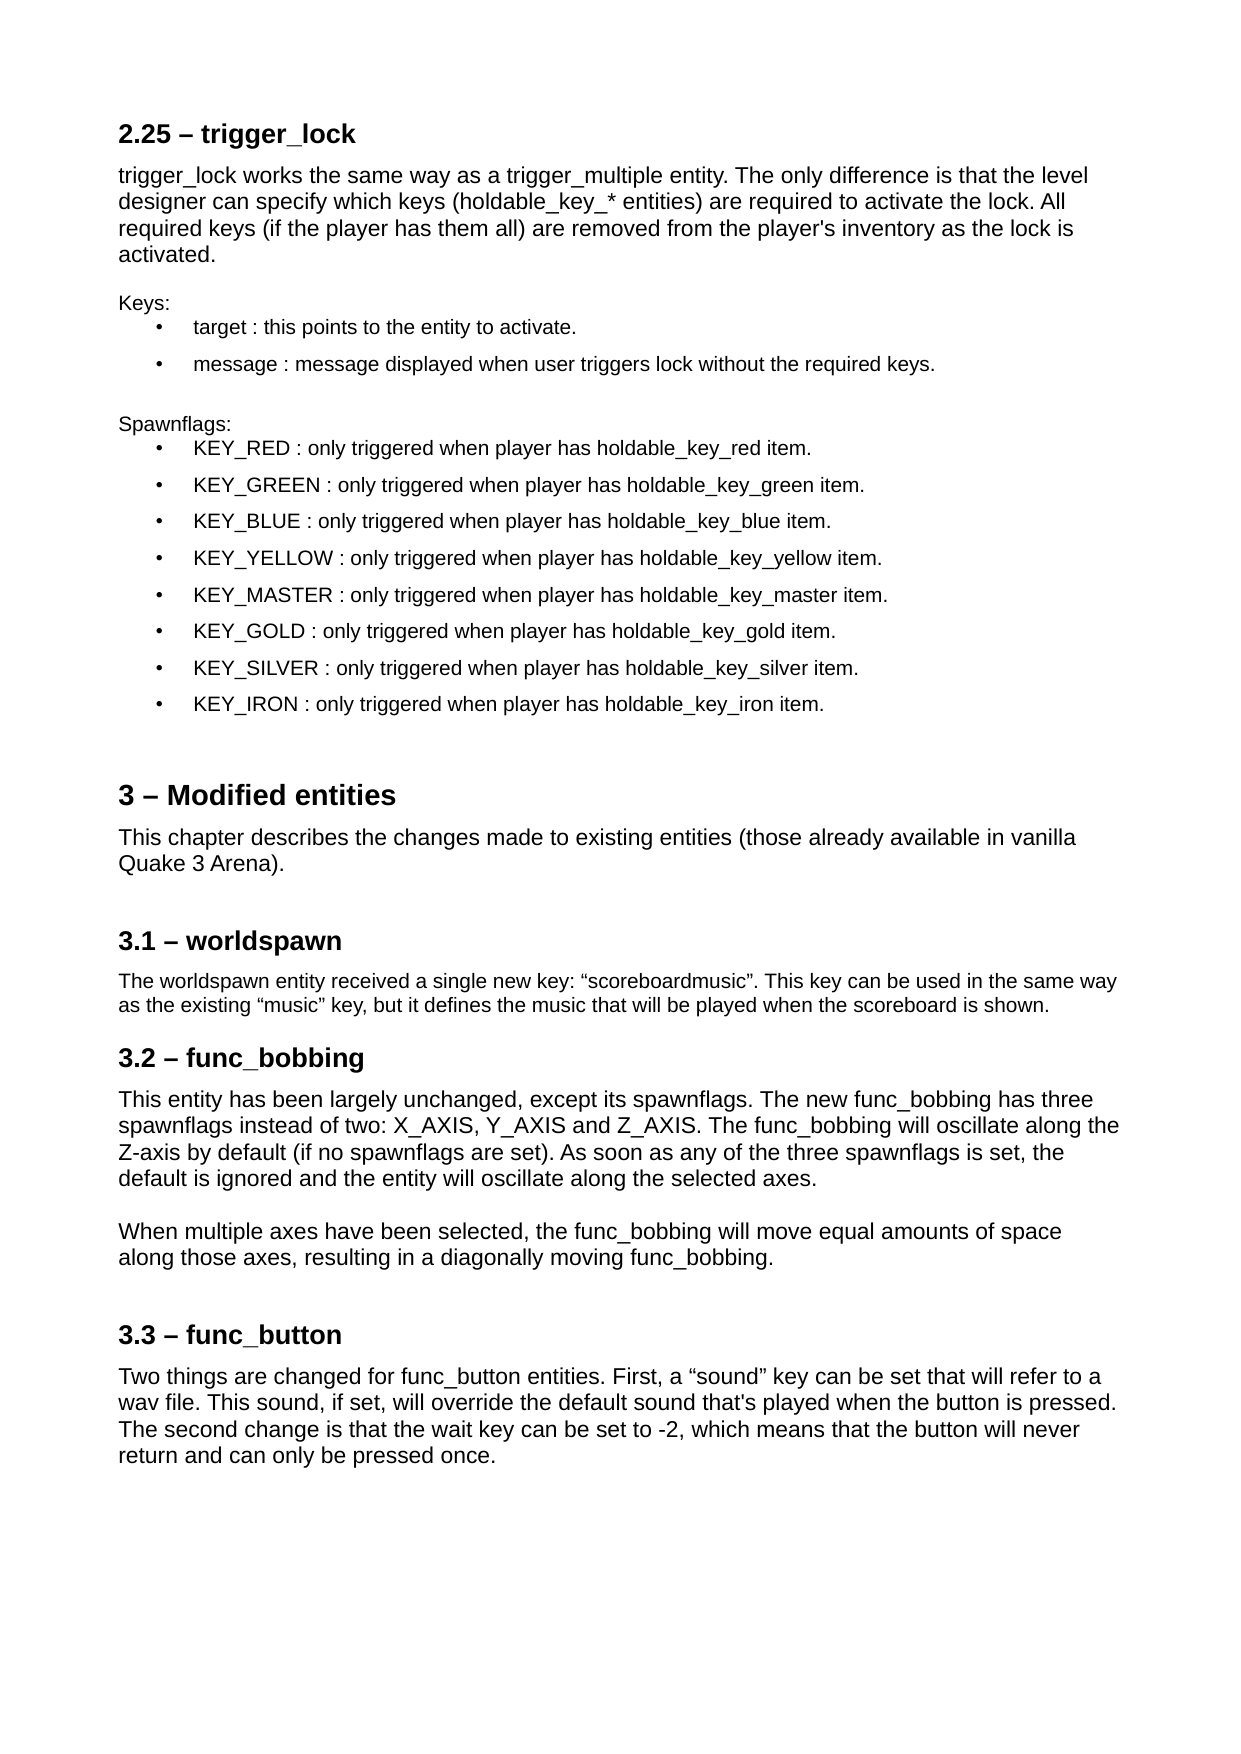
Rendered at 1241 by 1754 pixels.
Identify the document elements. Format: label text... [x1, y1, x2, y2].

list KEY_MASTER : only triggered when player has holdable_key_master item. [156, 582, 1122, 607]
list KEY_BLUE : only triggered when player has holdable_key_blue item. [156, 509, 1122, 533]
text This entity has been largely unchanged, except its spawnflags. The new func_bobbing has three spawnflags instead of two: X_AXIS, Y_AXIS and Z_AXIS. The func_bobbing will oscillate along the Z-axis by default (if no spawnflags are set). As soon as any of the three spawnflags is set, the default is ignored and the entity will oscillate along the selected axes. [118, 1086, 1122, 1191]
text Keys: [118, 291, 1122, 315]
list message : message displayed when user triggers lock without the required keys. [156, 352, 1122, 376]
text The worldspawn entity received a single new key: “scoreboardmusic”. This key can be used in the same way as the existing “music” key, but it defines the music that will be played when the scoreboard is shown. [118, 969, 1122, 1017]
subtitle 3 – Modified entities [118, 778, 1122, 811]
list KEY_GREEN : only triggered when player has holdable_key_green item. [156, 473, 1122, 497]
list KEY_GOLD : only triggered when player has holdable_key_gold item. [156, 619, 1122, 643]
text Two things are changed for func_button entities. First, a “sound” key can be set that will refer to a wav file. This sound, if set, will override the default sound that's played when the button is pressed. [118, 1363, 1122, 1416]
list KEY_YELLOW : only triggered when player has holdable_key_yellow item. [156, 546, 1122, 570]
subtitle 3.3 – func_button [118, 1319, 1122, 1351]
list KEY_IRON : only triggered when player has holdable_key_iron item. [156, 692, 1122, 716]
subtitle 3.1 – worldspawn [118, 925, 1122, 957]
list KEY_RED : only triggered when player has holdable_key_red item. [156, 436, 1122, 460]
list target : this points to the entity to activate. [156, 315, 1122, 339]
text This chapter describes the changes made to existing entities (those already available in vanilla Quake 3 Arena). [118, 824, 1122, 876]
list KEY_SILVER : only triggered when player has holdable_key_silver item. [156, 656, 1122, 680]
text trigger_lock works the same way as a trigger_multiple entity. The only difference is that the level designer can specify which keys (holdable_key_* entities) are required to activate the lock. All required keys (if the player has them all) are removed from the player's inventory as the lock is activated. [118, 162, 1122, 267]
text When multiple axes have been selected, the func_bobbing will move equal amounts of space along those axes, resulting in a diagonally moving func_bobbing. [118, 1218, 1122, 1270]
text Spawnflags: [118, 412, 1122, 436]
text The second change is that the wait key can be set to -2, which means that the button will never return and can only be pressed once. [118, 1416, 1122, 1468]
subtitle 3.2 – func_bobbing [118, 1042, 1122, 1073]
subtitle 2.25 – trigger_lock [118, 118, 1122, 149]
